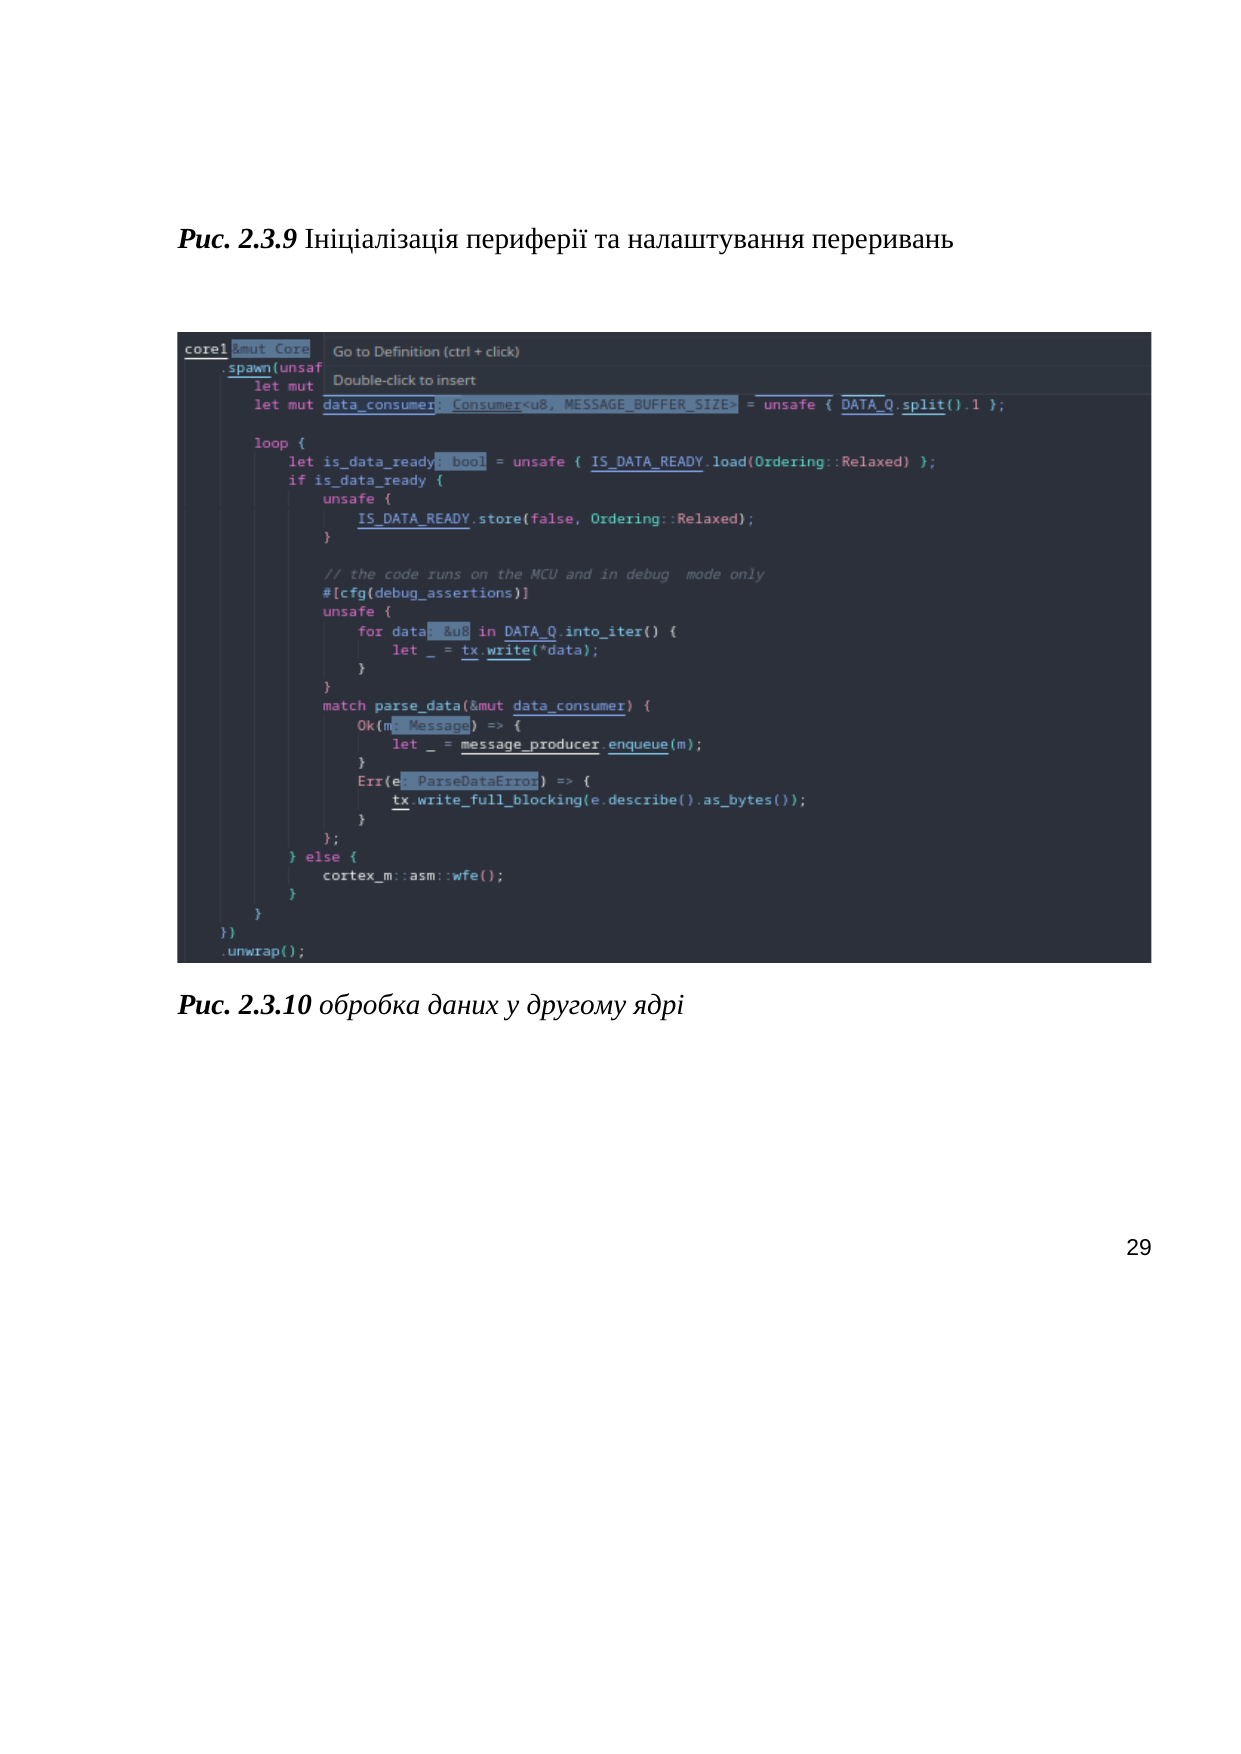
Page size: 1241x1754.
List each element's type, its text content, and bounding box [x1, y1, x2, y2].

text Рис. 2.3.10 обробка даних у другому ядрі [177, 987, 1152, 1021]
picture [177, 332, 1152, 963]
text Рис. 2.3.9 Ініціалізація периферії та налаштування переривань [177, 222, 1152, 255]
